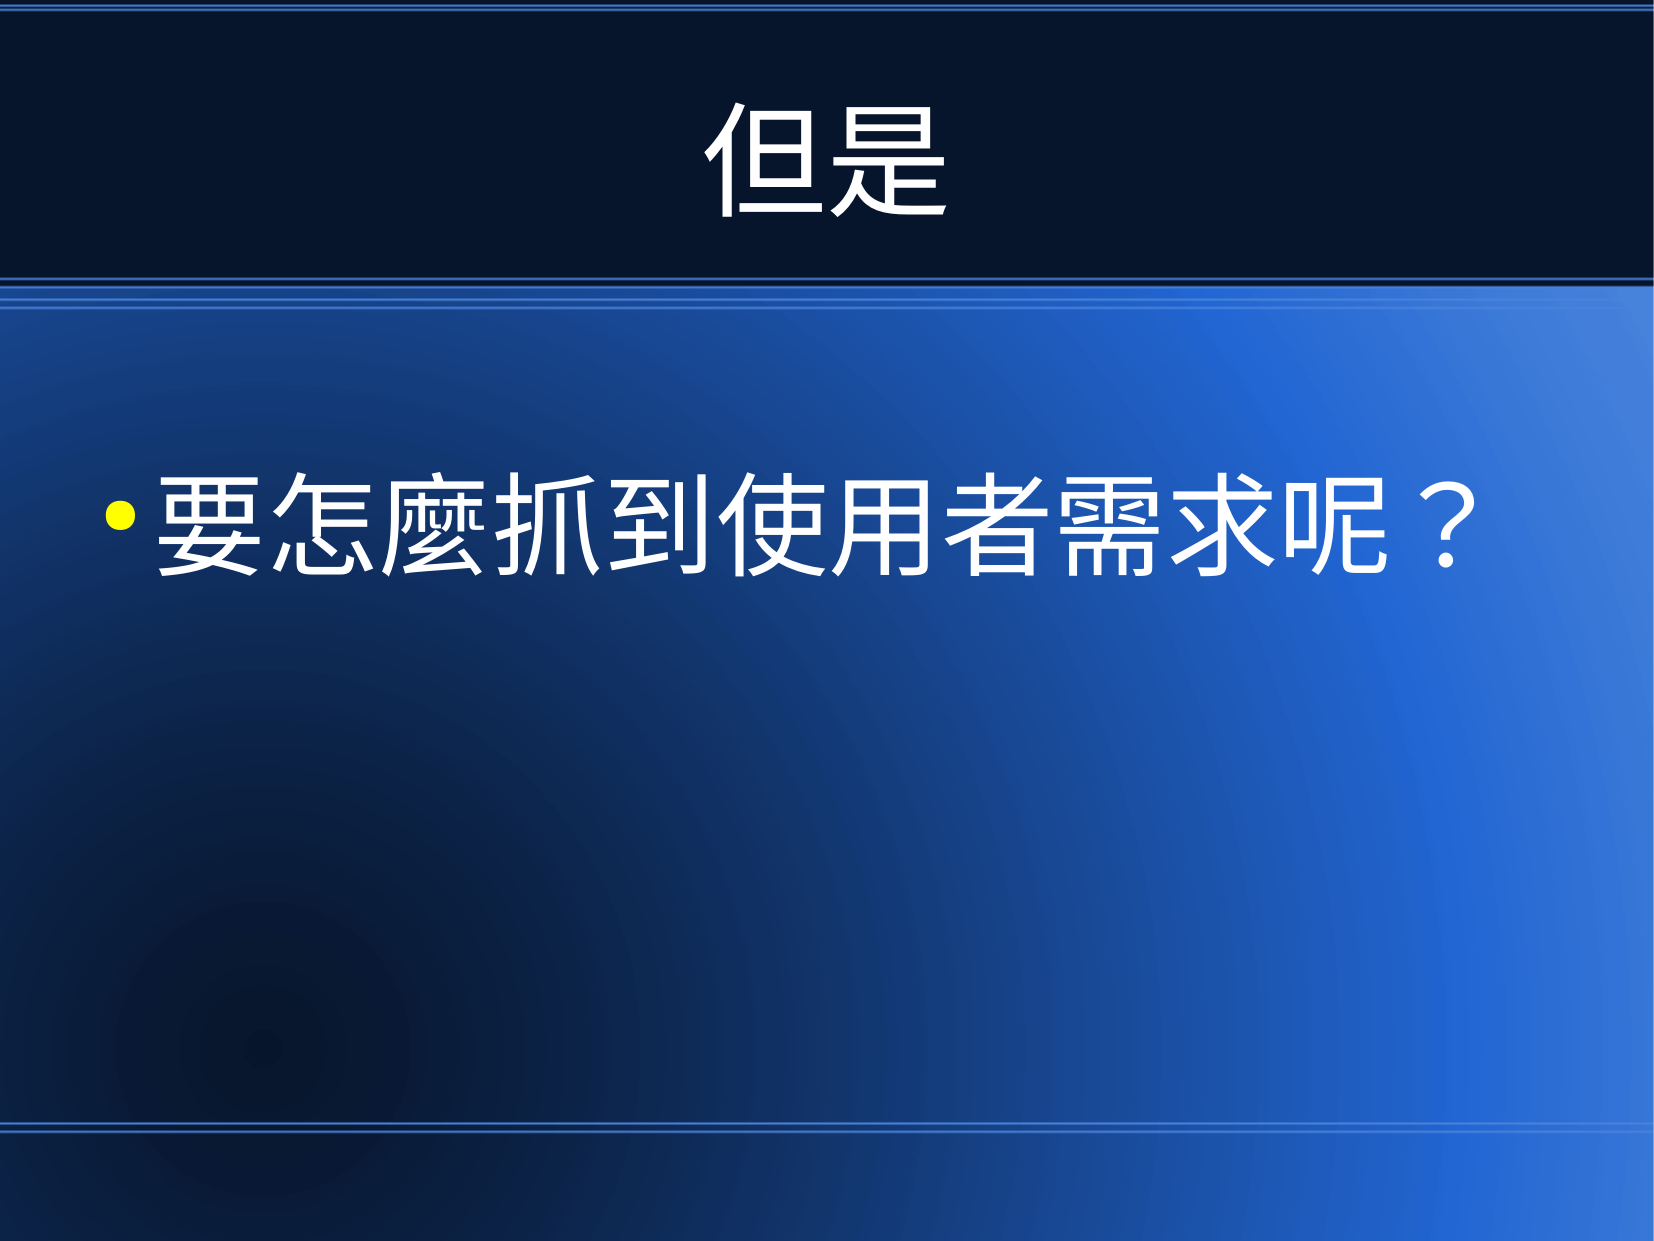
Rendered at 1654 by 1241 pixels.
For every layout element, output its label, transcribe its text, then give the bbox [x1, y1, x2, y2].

list 要怎麼抓到使用者需求呢？ [82, 355, 1571, 1241]
picture [0, 0, 1654, 1241]
title 但是 [82, 49, 1571, 257]
